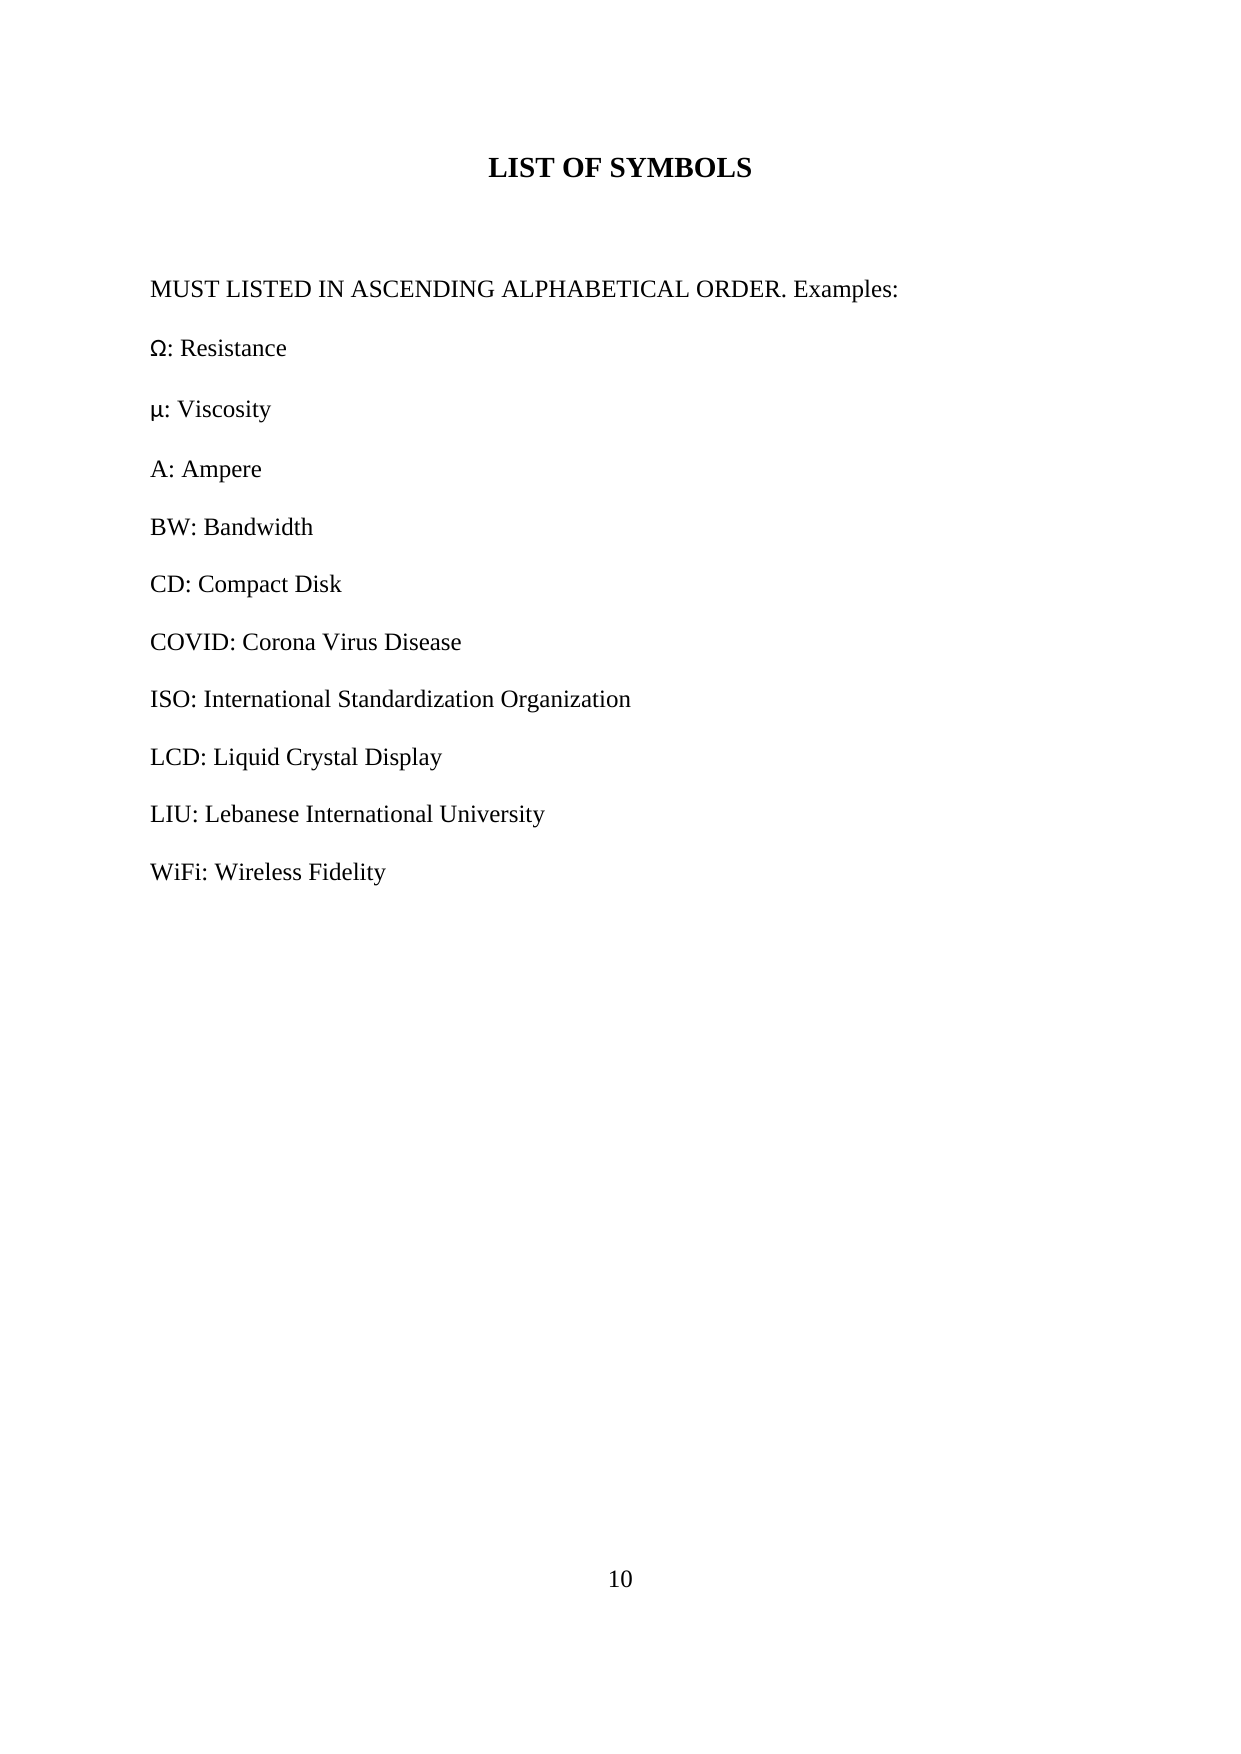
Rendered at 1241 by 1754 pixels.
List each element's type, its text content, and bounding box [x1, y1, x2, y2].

text LCD: Liquid Crystal Display [150, 742, 1090, 770]
text COVID: Corona Virus Disease [150, 627, 1090, 655]
text BW: Bandwidth [150, 512, 1090, 540]
text MUST LISTED IN ASCENDING ALPHABETICAL ORDER. Examples: [150, 274, 1090, 303]
text μ: Viscosity [150, 393, 1090, 424]
text CD: Compact Disk [150, 569, 1090, 598]
text A: Ampere [150, 454, 1090, 483]
text Ω: Resistance [150, 332, 1090, 363]
text WiFi: Wireless Fidelity [150, 857, 1090, 885]
text ISO: International Standardization Organization [150, 684, 1090, 713]
text LIU: Lebanese International University [150, 799, 1090, 828]
text LIST OF SYMBOLS [150, 150, 1090, 183]
